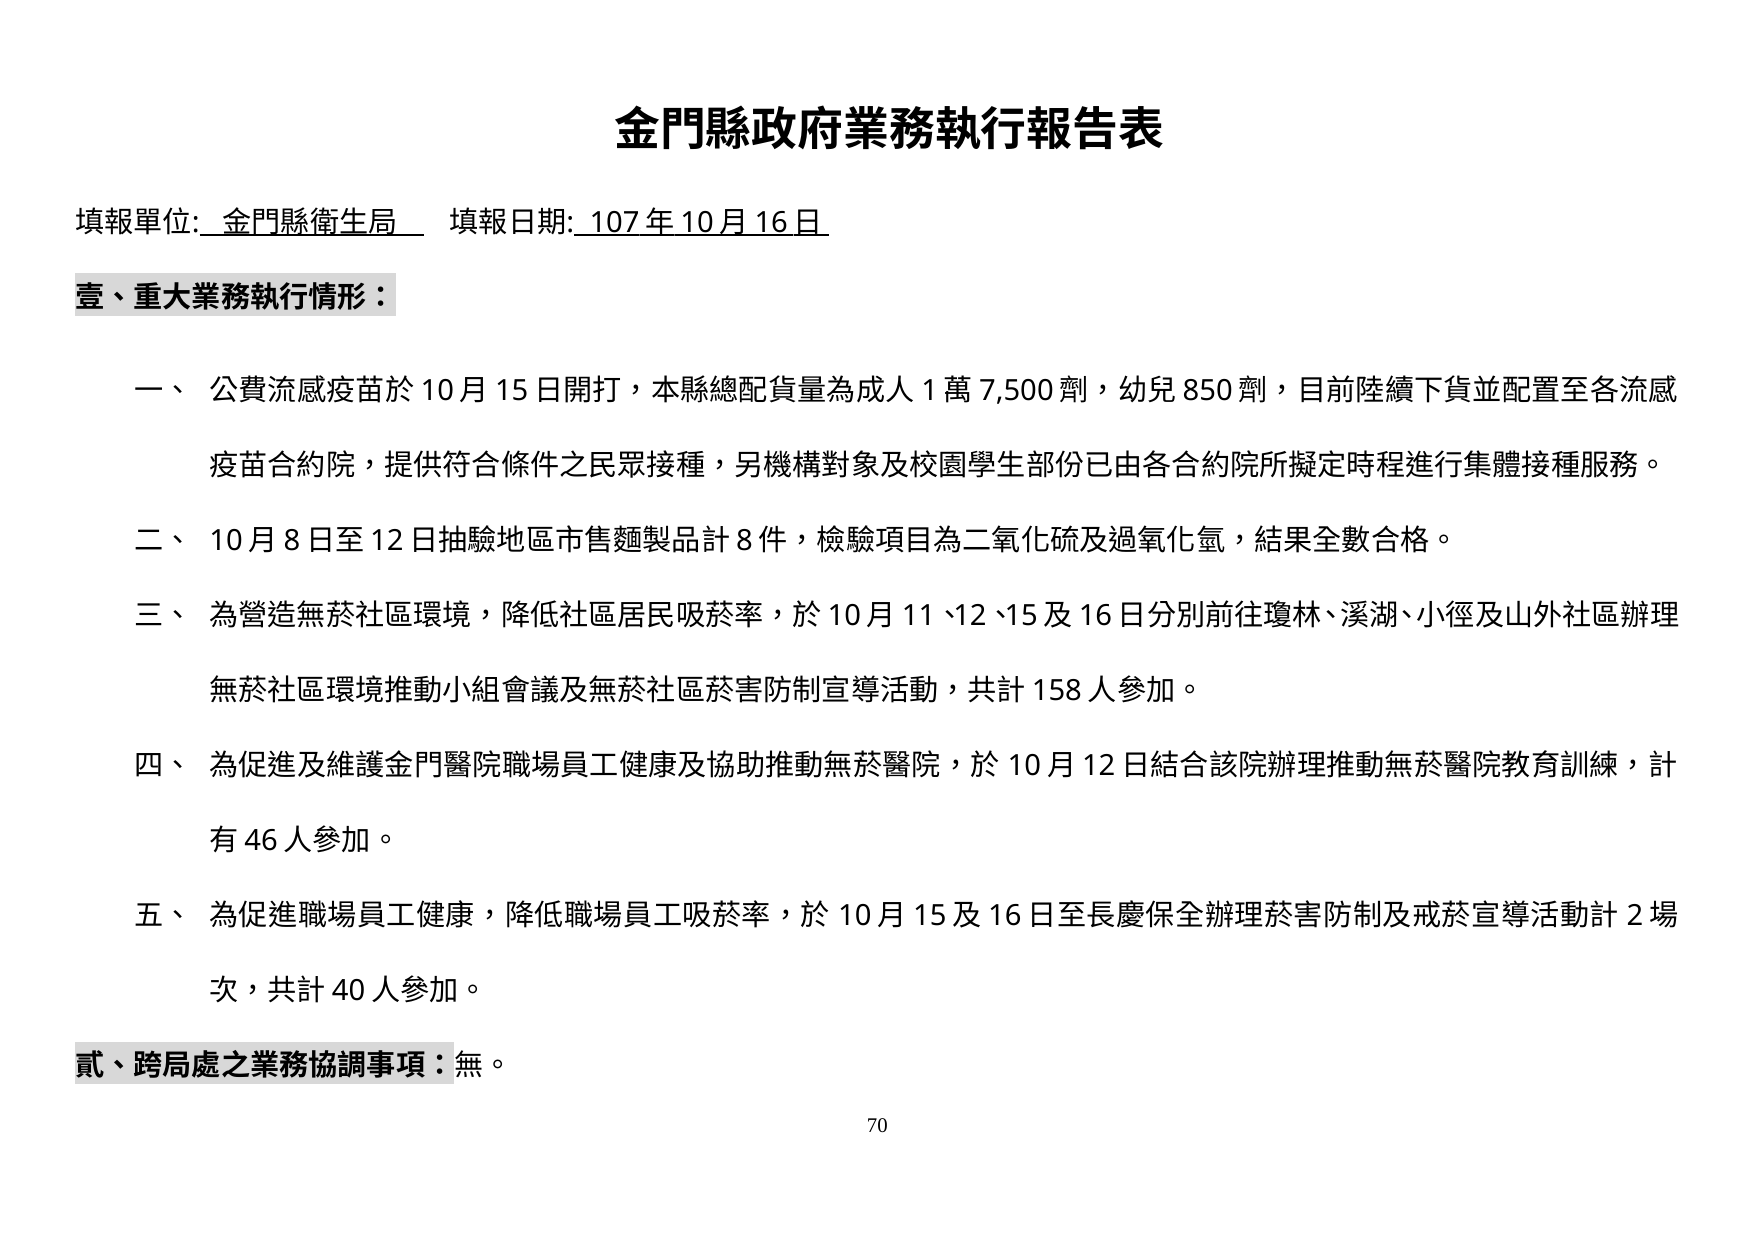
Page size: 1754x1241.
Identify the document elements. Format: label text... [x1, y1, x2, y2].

list 為促進職場員工健康，降低職場員工吸菸率，於10月15及16日至長慶保全辦理菸害防制及戒菸宣導活動計2場次，共計40人參加。 [134, 876, 1679, 1026]
text 貳、跨局處之業務協調事項：無。 [75, 1026, 1679, 1101]
list 為營造無菸社區環境，降低社區居民吸菸率，於10月11、12、15及16日分別前往瓊林、溪湖、小徑及山外社區辦理無菸社區環境推動小組會議及無菸社區菸害防制宣導活動，共計158人參加。 [134, 576, 1679, 726]
list 10月8日至12日抽驗地區市售麵製品計8件，檢驗項目為二氧化硫及過氧化氫，結果全數合格。 [134, 501, 1679, 576]
text 金門縣政府業務執行報告表 [75, 88, 1679, 163]
list 為促進及維護金門醫院職場員工健康及協助推動無菸醫院，於10月12日結合該院辦理推動無菸醫院教育訓練，計有46人參加。 [134, 726, 1679, 876]
text 壹、重大業務執行情形： [75, 257, 1679, 332]
text 填報單位: 金門縣衛生局 填報日期: 107年10月16日 [75, 182, 1679, 257]
list 公費流感疫苗於10月15日開打，本縣總配貨量為成人1萬7,500劑，幼兒850劑，目前陸續下貨並配置至各流感疫苗合約院，提供符合條件之民眾接種，另機構對象及校園學生部份已由各合約院所擬定時程進行集體接種服務。 [134, 351, 1679, 501]
